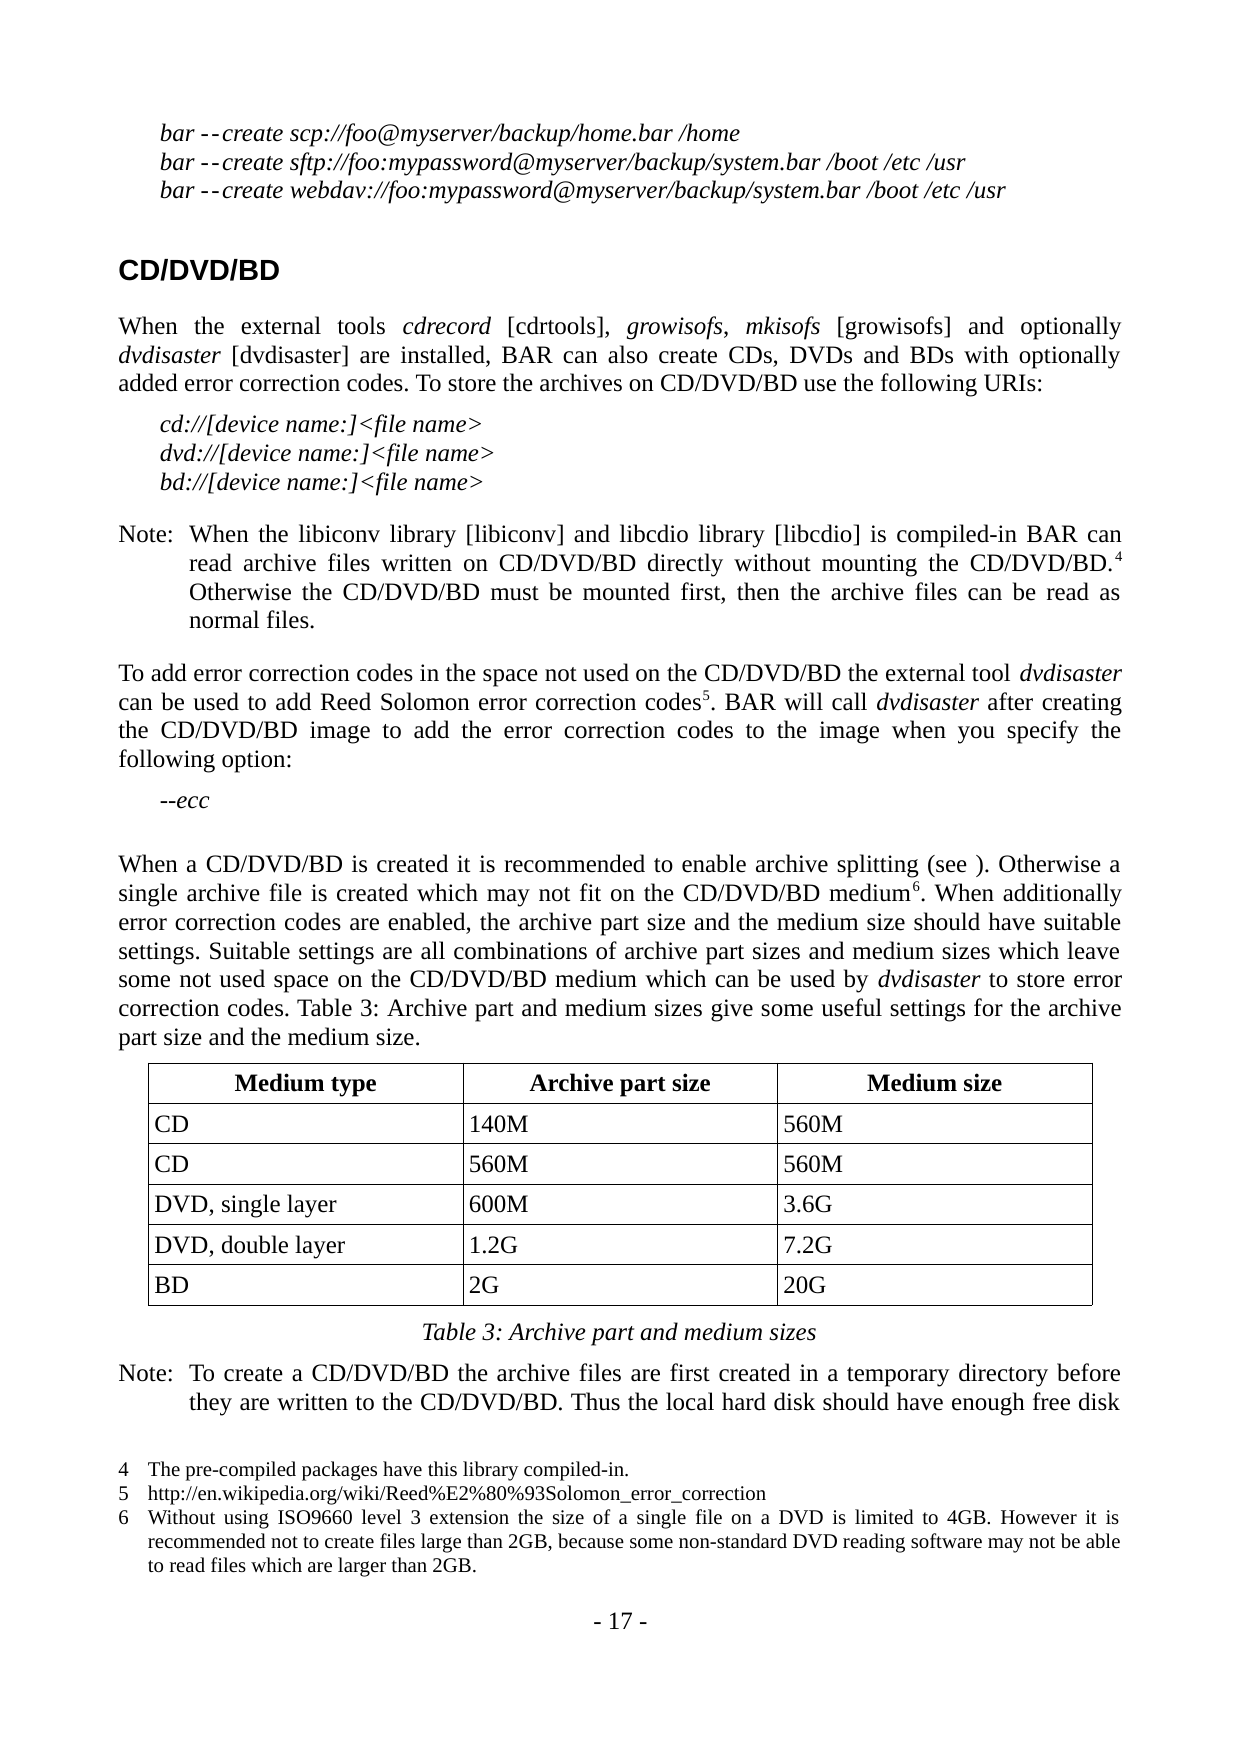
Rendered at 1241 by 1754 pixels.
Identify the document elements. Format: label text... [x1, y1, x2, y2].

table_cell 560M [778, 1104, 1092, 1143]
text bar ‑‑create sftp://foo:mypassword@myserver/backup/system.bar /boot /etc /usr [159, 147, 1122, 176]
text When the external tools cdrecord [cdrtools], growisofs, mkisofs [growisofs] and optionally dvdisaster [dvdisaster] are installed, BAR can also create CDs, DVDs and BDs with optionally added error correction codes. To store the archives on CD/DVD/BD use the following URIs: [118, 311, 1122, 397]
text cd://[device name:]<file name> [159, 409, 1122, 438]
table_cell 560M [778, 1144, 1092, 1184]
table_cell 600M [464, 1185, 777, 1224]
text http://en.wikipedia.org/wiki/Reed%E2%80%93Solomon_error_correction [118, 1481, 1122, 1505]
text bar ‑‑create scp://foo@myserver/backup/home.bar /home [159, 118, 1122, 147]
table_cell 140M [464, 1104, 777, 1143]
text Table 3: Archive part and medium sizes [118, 1317, 1122, 1346]
table_cell BD [149, 1265, 463, 1304]
text dvd://[device name:]<file name> [159, 438, 1122, 467]
text bd://[device name:]<file name> [159, 467, 1122, 496]
table_cell 1.2G [464, 1225, 777, 1264]
table_cell DVD, double layer [149, 1225, 463, 1264]
table_header Archive part size [464, 1064, 777, 1103]
table_cell 2G [464, 1265, 777, 1304]
subtitle CD/DVD/BD [118, 253, 1122, 287]
table_cell 560M [464, 1144, 777, 1184]
table_cell DVD, single layer [149, 1185, 463, 1224]
text When a CD/DVD/BD is created it is recommended to enable archive splitting (see ). Otherwise a single archive file is created which may not fit on the CD/DVD/BD medium. When additionally error correction codes are enabled, the archive part size and the medium size should have suitable settings. Suitable settings are all combinations of archive part sizes and medium sizes which leave some not used space on the CD/DVD/BD medium which can be used by dvdisaster to store error correction codes. Table 3: Archive part and medium sizes give some useful settings for the archive part size and the medium size. [118, 849, 1122, 1051]
table_header Medium type [149, 1064, 463, 1103]
text Without using ISO9660 level 3 extension the size of a single file on a DVD is limited to 4GB. However it is recommended not to create files large than 2GB, because some non-standard DVD reading software may not be able to read files which are larger than 2GB. [118, 1505, 1122, 1577]
text --ecc [159, 785, 1122, 814]
table_cell 7.2G [778, 1225, 1092, 1264]
table_cell CD [149, 1144, 463, 1184]
text To add error correction codes in the space not used on the CD/DVD/BD the external tool dvdisaster can be used to add Reed Solomon error correction codes. BAR will call dvdisaster after creating the CD/DVD/BD image to add the error correction codes to the image when you specify the following option: [118, 658, 1122, 773]
table_cell 20G [778, 1265, 1092, 1304]
text Note: To create a CD/DVD/BD the archive files are first created in a temporary directory before they are written to the CD/DVD/BD. Thus the local hard disk should have enough free disk [118, 1358, 1122, 1416]
text The pre-compiled packages have this library compiled-in. [118, 1457, 1122, 1481]
text Note: When the libiconv library [libiconv] and libcdio library [libcdio] is compiled-in BAR can read archive files written on CD/DVD/BD directly without mounting the CD/DVD/BD. Otherwise the CD/DVD/BD must be mounted first, then the archive files can be read as normal files. [118, 519, 1122, 634]
text bar ‑‑create webdav://foo:mypassword@myserver/backup/system.bar /boot /etc /usr [159, 176, 1122, 204]
table_cell CD [149, 1104, 463, 1143]
table_header Medium size [778, 1064, 1092, 1103]
table_cell 3.6G [778, 1185, 1092, 1224]
